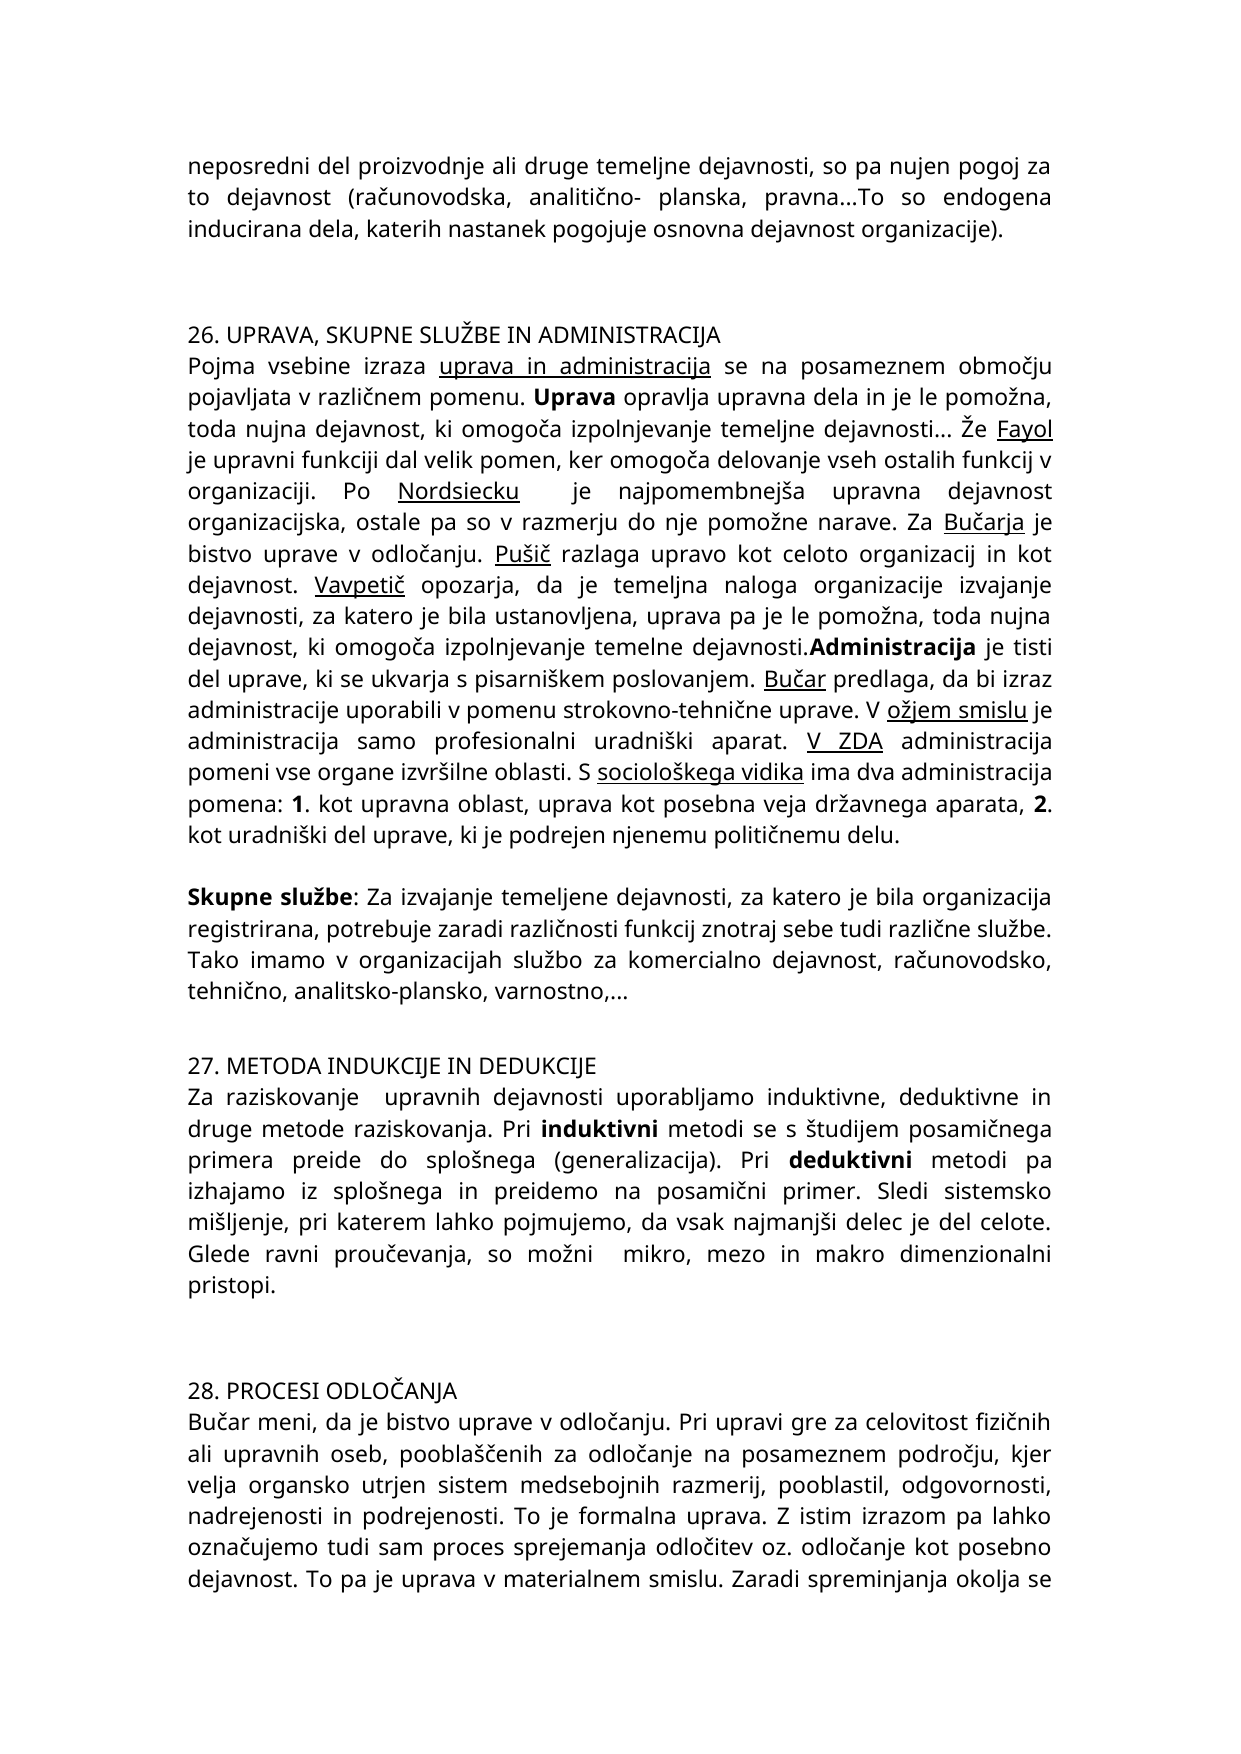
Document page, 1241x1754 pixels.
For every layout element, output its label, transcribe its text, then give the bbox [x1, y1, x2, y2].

text Bučar meni, da je bistvo uprave v odločanju. Pri upravi gre za celovitost fizičnih ali upravnih oseb, pooblaščenih za odločanje na posameznem področju, kjer velja organsko utrjen sistem medsebojnih razmerij, pooblastil, odgovornosti, nadrejenosti in podrejenosti. To je formalna uprava. Z istim izrazom pa lahko označujemo tudi sam proces sprejemanja odločitev oz. odločanje kot posebno dejavnost. To pa je uprava v materialnem smislu. Zaradi spreminjanja okolja se [187, 1406, 1053, 1594]
text Skupne službe: Za izvajanje temeljene dejavnosti, za katero je bila organizacija registrirana, potrebuje zaradi različnosti funkcij znotraj sebe tudi različne službe. Tako imamo v organizacijah službo za komercialno dejavnost, računovodsko, tehnično, analitsko-plansko, varnostno,... [187, 881, 1053, 1006]
subtitle 26. UPRAVA, SKUPNE SLUŽBE IN ADMINISTRACIJA [187, 319, 1053, 350]
text neposredni del proizvodnje ali druge temeljne dejavnosti, so pa nujen pogoj za to dejavnost (računovodska, analitično- planska, pravna...To so endogena inducirana dela, katerih nastanek pogojuje osnovna dejavnost organizacije). [187, 150, 1053, 244]
text Za raziskovanje upravnih dejavnosti uporabljamo induktivne, deduktivne in druge metode raziskovanja. Pri induktivni metodi se s študijem posamičnega primera preide do splošnega (generalizacija). Pri deduktivni metodi pa izhajamo iz splošnega in preidemo na posamični primer. Sledi sistemsko mišljenje, pri katerem lahko pojmujemo, da vsak najmanjši delec je del celote. Glede ravni proučevanja, so možni mikro, mezo in makro dimenzionalni pristopi. [187, 1081, 1053, 1300]
text Pojma vsebine izraza uprava in administracija se na posameznem območju pojavljata v različnem pomenu. Uprava opravlja upravna dela in je le pomožna, toda nujna dejavnost, ki omogoča izpolnjevanje temeljne dejavnosti... Že Fayol je upravni funkciji dal velik pomen, ker omogoča delovanje vseh ostalih funkcij v organizaciji. Po Nordsiecku je najpomembnejša upravna dejavnost organizacijska, ostale pa so v razmerju do nje pomožne narave. Za Bučarja je bistvo uprave v odločanju. Pušič razlaga upravo kot celoto organizacij in kot dejavnost. Vavpetič opozarja, da je temeljna naloga organizacije izvajanje dejavnosti, za katero je bila ustanovljena, uprava pa je le pomožna, toda nujna dejavnost, ki omogoča izpolnjevanje temelne dejavnosti.Administracija je tisti del uprave, ki se ukvarja s pisarniškem poslovanjem. Bučar predlaga, da bi izraz administracije uporabili v pomenu strokovno-tehnične uprave. V ožjem smislu je administracija samo profesionalni uradniški aparat. V ZDA administracija pomeni vse organe izvršilne oblasti. S sociološkega vidika ima dva administracija pomena: 1. kot upravna oblast, uprava kot posebna veja državnega aparata, 2. kot uradniški del uprave, ki je podrejen njenemu političnemu delu. [187, 350, 1053, 850]
subtitle 28. PROCESI ODLOČANJA [187, 1375, 1053, 1406]
subtitle 27. METODA INDUKCIJE IN DEDUKCIJE [187, 1050, 1053, 1081]
